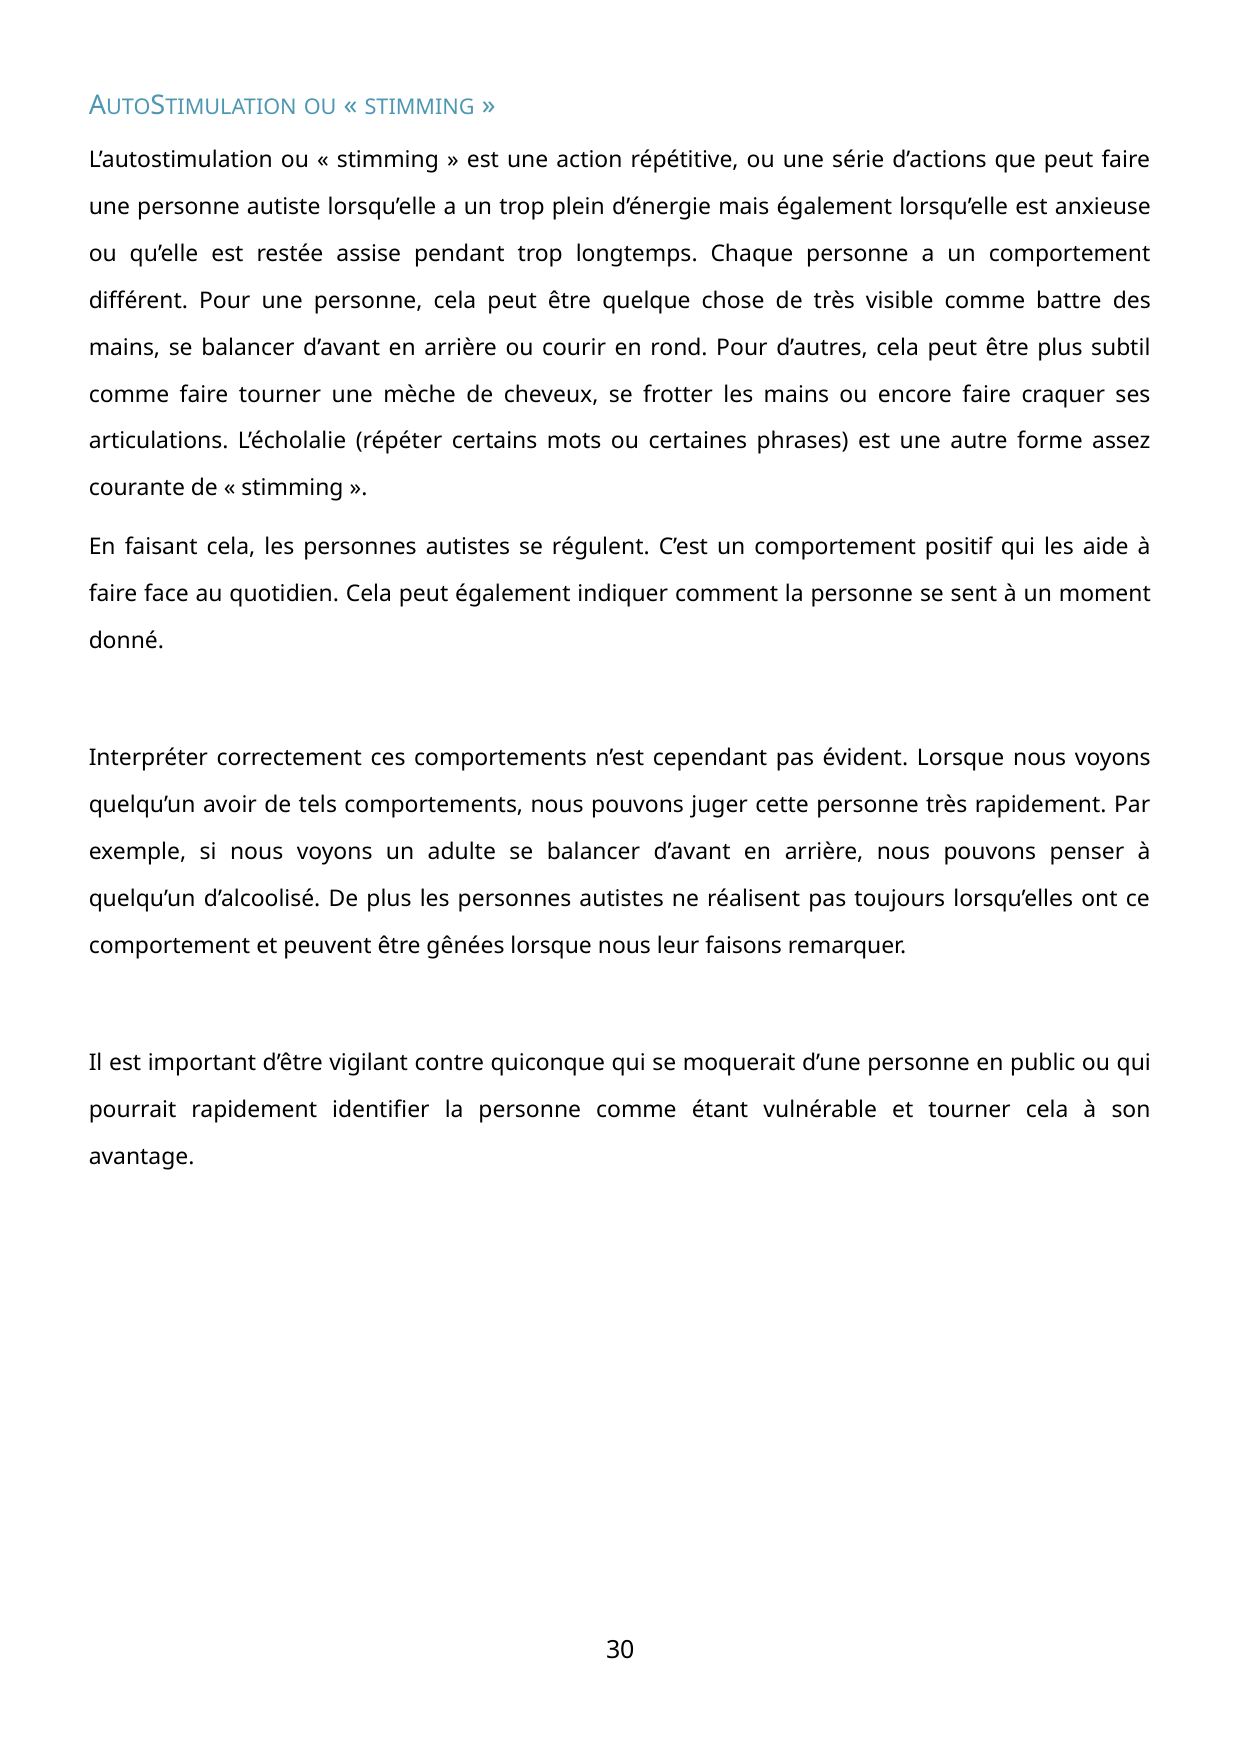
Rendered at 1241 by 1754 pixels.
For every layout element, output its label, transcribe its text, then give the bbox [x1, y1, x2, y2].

subtitle AutoStimulation ou « stimming » [88, 86, 1152, 122]
text En faisant cela, les personnes autistes se régulent. C’est un comportement positif qui les aide à faire face au quotidien. Cela peut également indiquer comment la personne se sent à un moment donné. [88, 530, 1152, 655]
text Il est important d’être vigilant contre quiconque qui se moquerait d’une personne en public ou qui pourrait rapidement identifier la personne comme étant vulnérable et tourner cela à son avantage. [88, 1046, 1152, 1171]
text Interpréter correctement ces comportements n’est cependant pas évident. Lorsque nous voyons quelqu’un avoir de tels comportements, nous pouvons juger cette personne très rapidement. Par exemple, si nous voyons un adulte se balancer d’avant en arrière, nous pouvons penser à quelqu’un d’alcoolisé. De plus les personnes autistes ne réalisent pas toujours lorsqu’elles ont ce comportement et peuvent être gênées lorsque nous leur faisons remarquer. [88, 741, 1152, 960]
text L’autostimulation ou « stimming » est une action répétitive, ou une série d’actions que peut faire une personne autiste lorsqu’elle a un trop plein d’énergie mais également lorsqu’elle est anxieuse ou qu’elle est restée assise pendant trop longtemps. Chaque personne a un comportement différent. Pour une personne, cela peut être quelque chose de très visible comme battre des mains, se balancer d’avant en arrière ou courir en rond. Pour d’autres, cela peut être plus subtil comme faire tourner une mèche de cheveux, se frotter les mains ou encore faire craquer ses articulations. L’écholalie (répéter certains mots ou certaines phrases) est une autre forme assez courante de « stimming ». [88, 143, 1152, 503]
